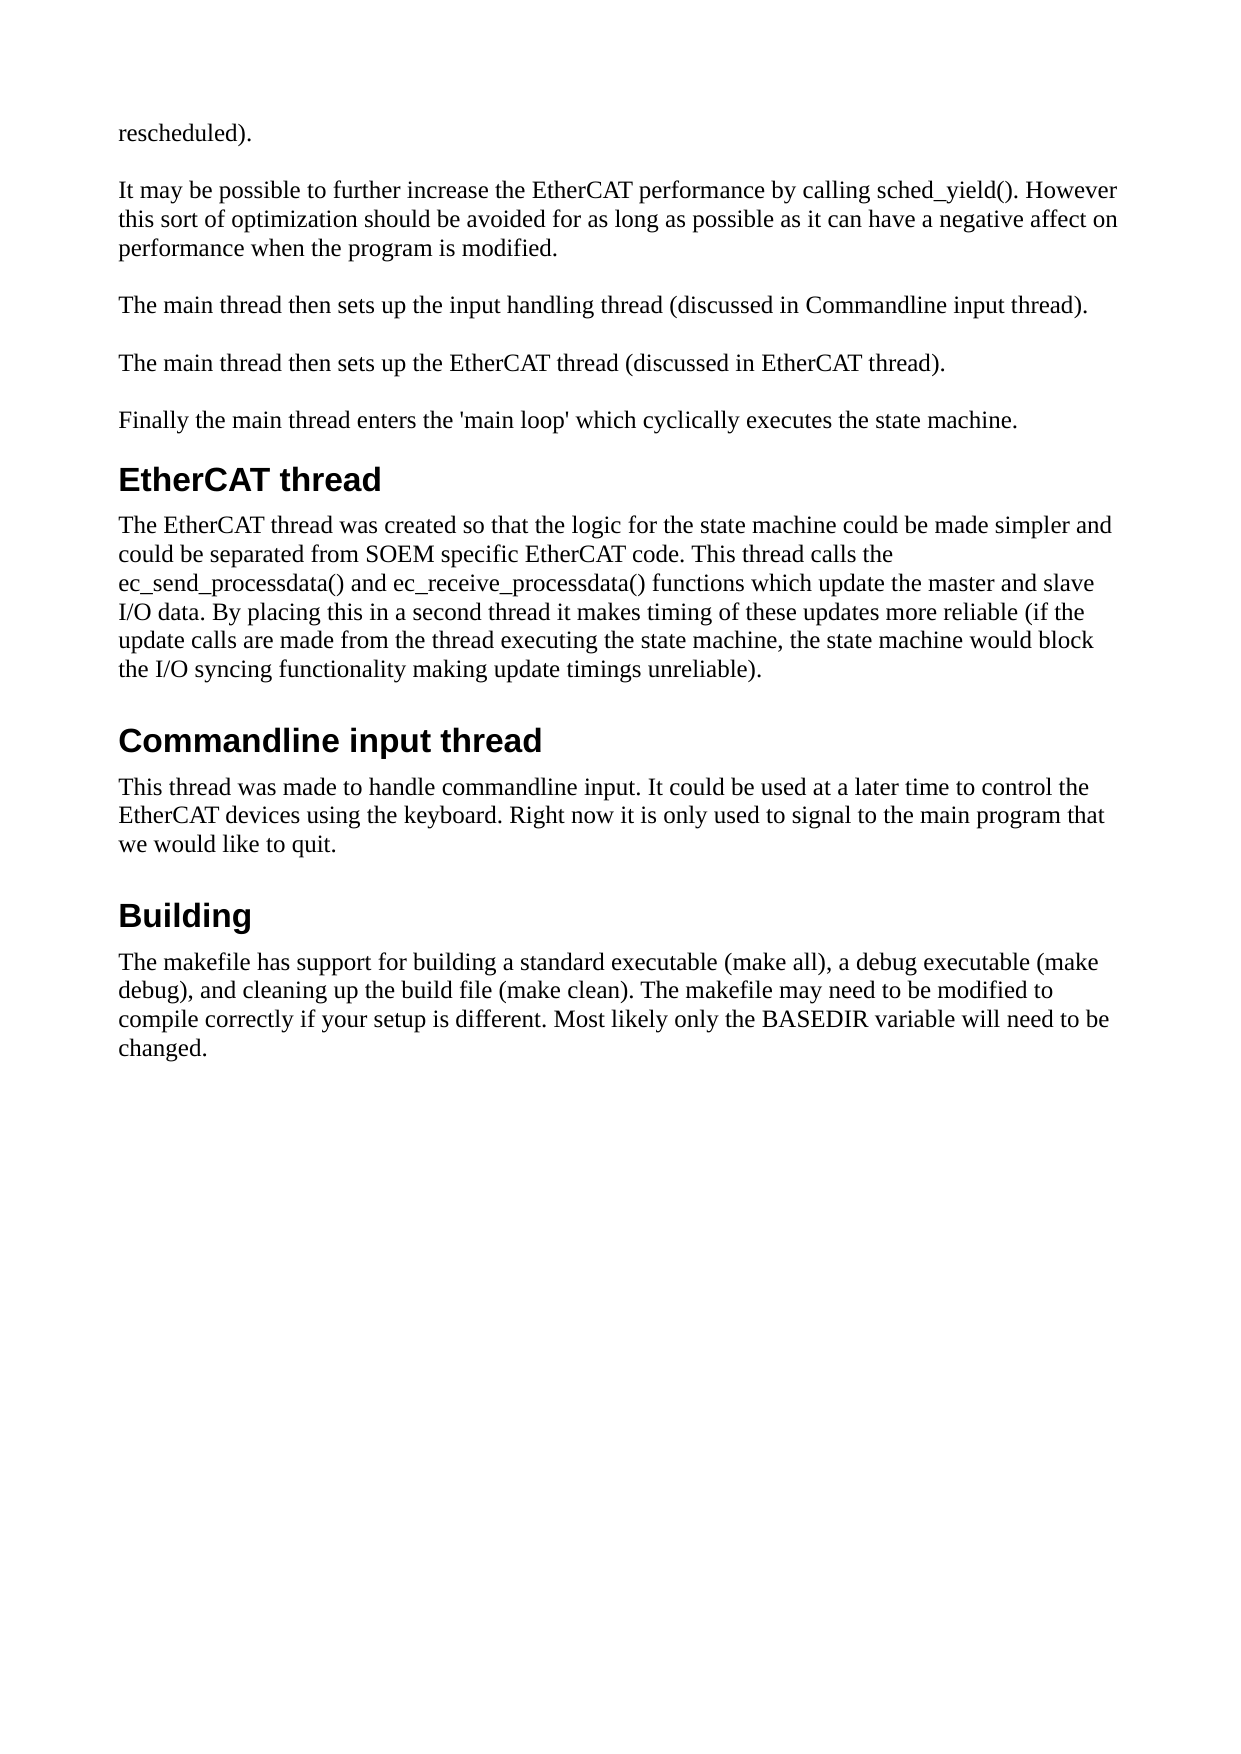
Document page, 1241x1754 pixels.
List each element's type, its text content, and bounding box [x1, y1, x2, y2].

text The makefile has support for building a standard executable (make all), a debug executable (make debug), and cleaning up the build file (make clean). The makefile may need to be modified to compile correctly if your setup is different. Most likely only the BASEDIR variable will need to be changed. [118, 947, 1122, 1062]
text The main thread then sets up the input handling thread (discussed in Commandline input thread). [118, 291, 1122, 319]
text The EtherCAT thread was created so that the logic for the state machine could be made simpler and could be separated from SOEM specific EtherCAT code. This thread calls the ec_send_processdata() and ec_receive_processdata() functions which update the master and slave I/O data. By placing this in a second thread it makes timing of these updates more reliable (if the update calls are made from the thread executing the state machine, the state machine would block the I/O syncing functionality making update timings unreliable). [118, 511, 1122, 683]
text It may be possible to further increase the EtherCAT performance by calling sched_yield(). However this sort of optimization should be avoided for as long as possible as it can have a negative affect on performance when the program is modified. [118, 176, 1122, 262]
subtitle Building [118, 895, 1122, 934]
text The main thread then sets up the EtherCAT thread (discussed in EtherCAT thread). [118, 348, 1122, 377]
text Finally the main thread enters the 'main loop' which cyclically executes the state machine. [118, 406, 1122, 434]
subtitle EtherCAT thread [118, 459, 1122, 498]
text This thread was made to handle commandline input. It could be used at a later time to control the EtherCAT devices using the keyboard. Right now it is only used to signal to the main program that we would like to quit. [118, 772, 1122, 858]
subtitle Commandline input thread [118, 721, 1122, 759]
text rescheduled). [118, 118, 1122, 147]
